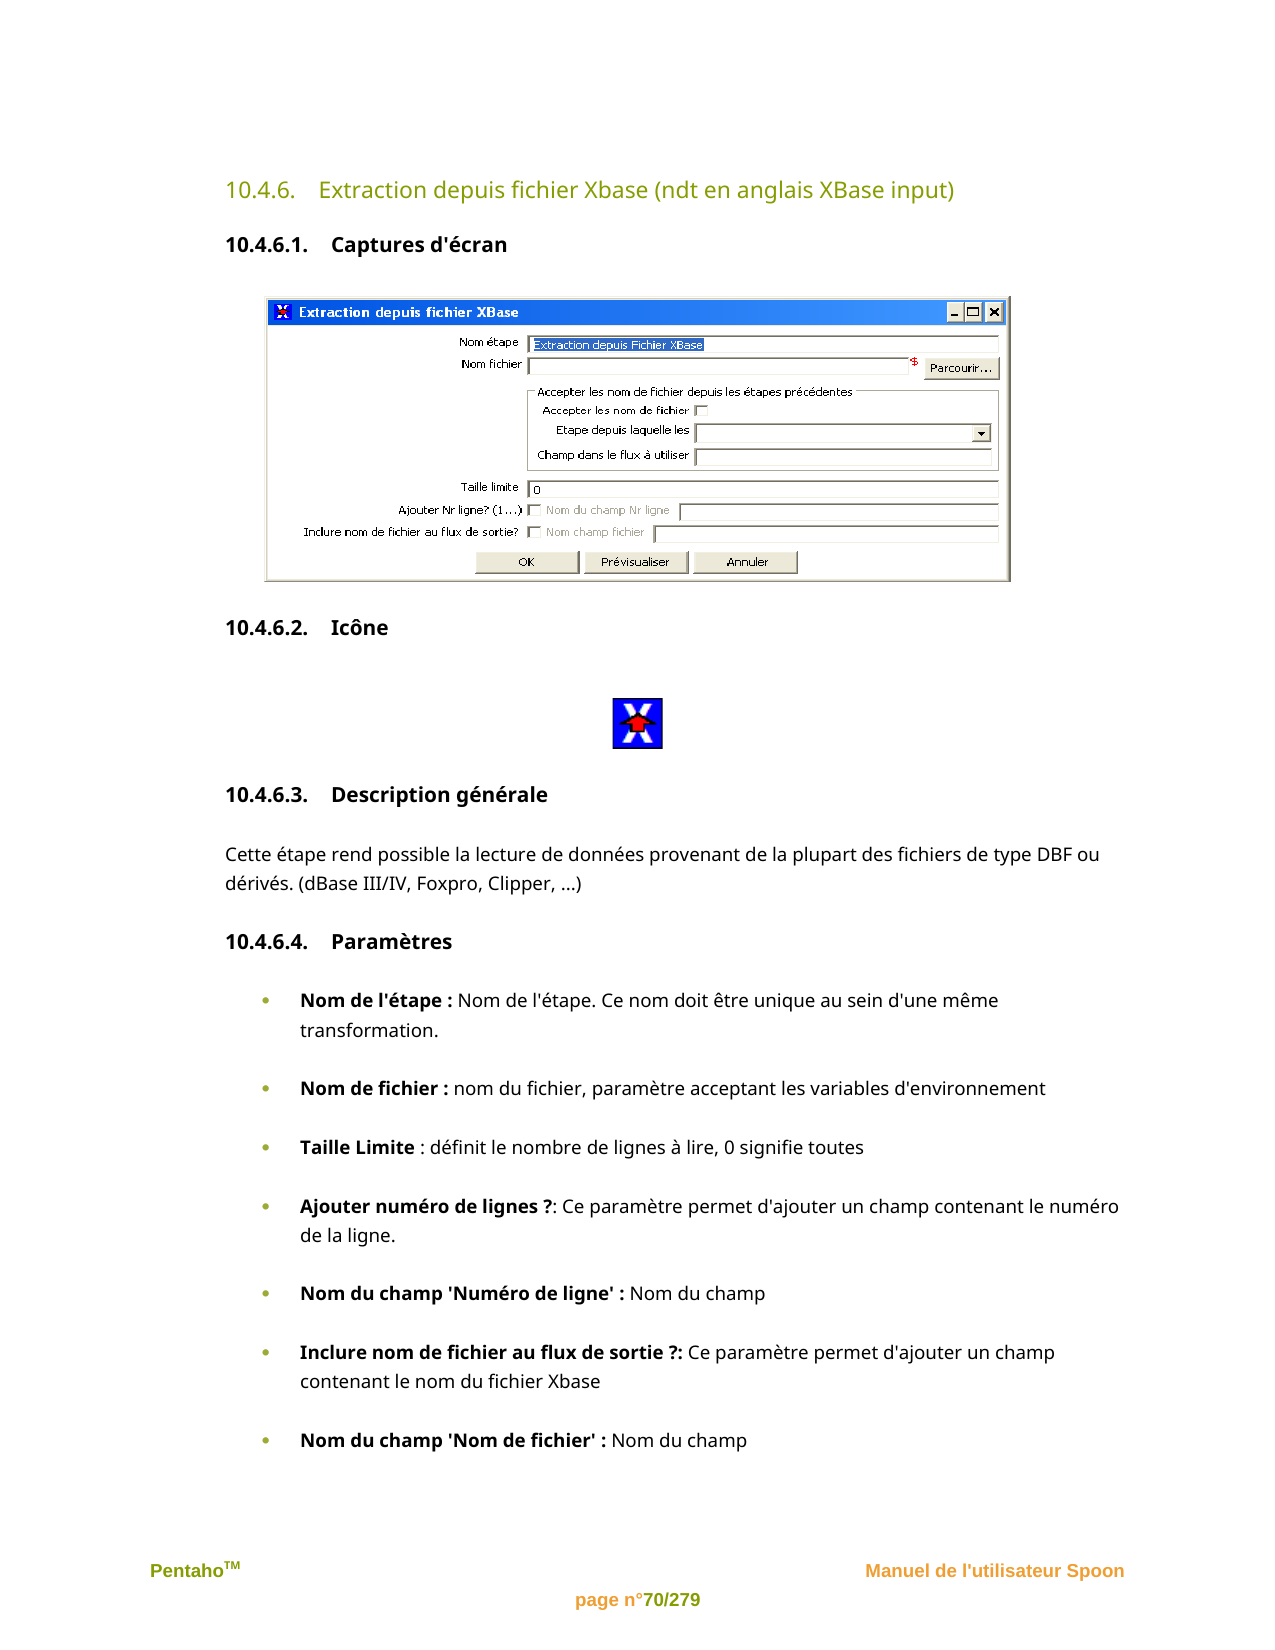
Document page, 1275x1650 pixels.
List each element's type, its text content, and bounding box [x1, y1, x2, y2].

subtitle Paramètres [225, 926, 1125, 955]
list Nom du champ 'Nom de fichier' : Nom du champ [262, 1424, 1125, 1453]
list Nom de fichier : nom du fichier, paramètre acceptant les variables d'environnement [262, 1072, 1125, 1102]
subtitle Captures d'écran [225, 229, 1125, 258]
list Nom du champ 'Numéro de ligne' : Nom du champ [262, 1277, 1125, 1307]
subtitle Description générale [225, 666, 1125, 809]
subtitle Icône [225, 283, 1125, 641]
list Nom de l'étape : Nom de l'étape. Ce nom doit être unique au sein d'une même transformation. [262, 984, 1125, 1043]
text Cette étape rend possible la lecture de données provenant de la plupart des fichiers de type DBF ou dérivés. (dBase III/IV, Foxpro, Clipper, ...) [225, 838, 1125, 896]
list Inclure nom de fichier au flux de sortie ?: Ce paramètre permet d'ajouter un champ contenant le nom du fichier Xbase [262, 1336, 1125, 1394]
list Taille Limite : définit le nombre de lignes à lire, 0 signifie toutes [262, 1131, 1125, 1160]
subtitle Extraction depuis fichier Xbase (ndt en anglais XBase input) [225, 175, 1125, 204]
picture [264, 296, 1011, 582]
picture [612, 698, 663, 749]
list Ajouter numéro de lignes ?: Ce paramètre permet d'ajouter un champ contenant le numéro de la ligne. [262, 1190, 1125, 1248]
